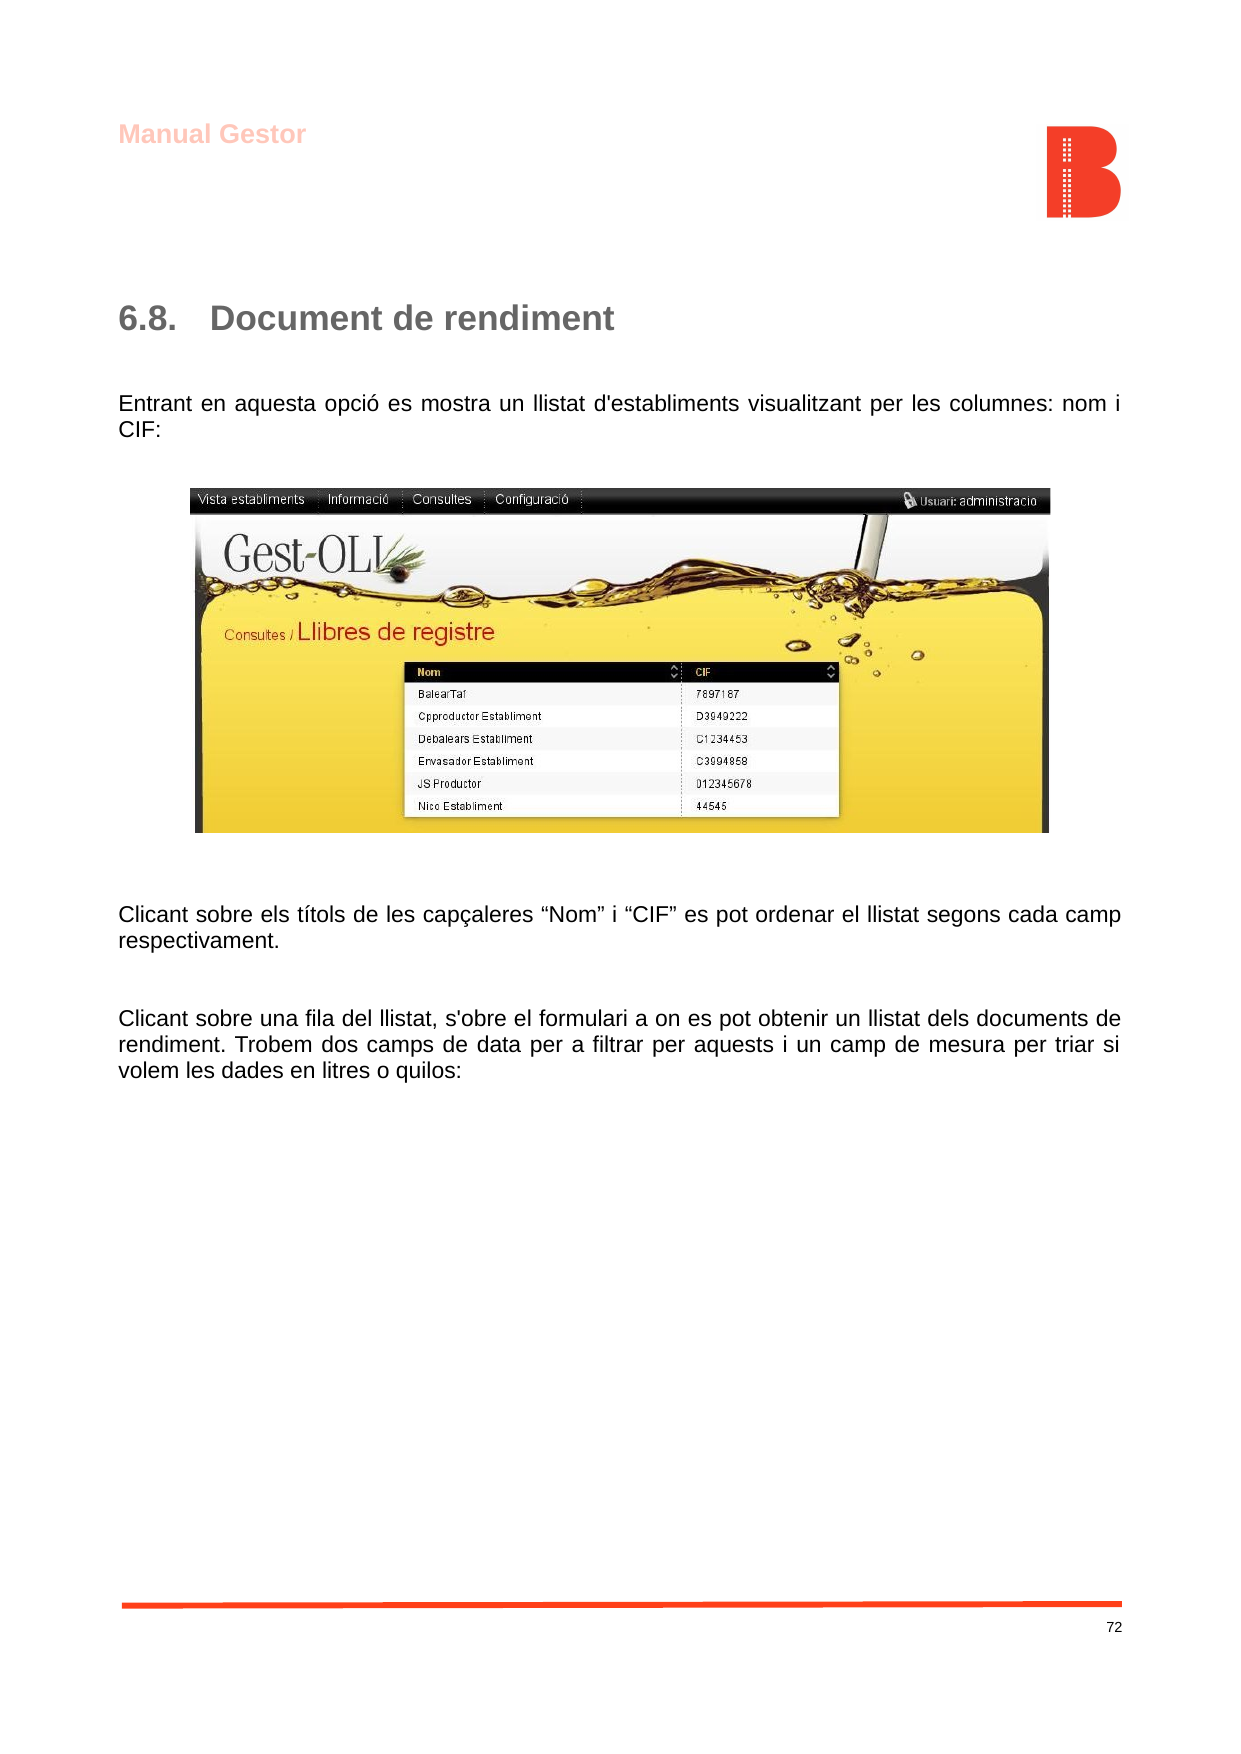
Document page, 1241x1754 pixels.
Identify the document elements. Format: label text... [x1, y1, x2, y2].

text Clicant sobre els títols de les capçaleres “Nom” i “CIF” es pot ordenar el llistat segons cada camp respectivament. [118, 901, 1122, 953]
picture [190, 488, 1051, 833]
picture [1036, 124, 1130, 221]
text Clicant sobre una fila del llistat, s'obre el formulari a on es pot obtenir un llistat dels documents de rendiment. Trobem dos camps de data per a filtrar per aquests i un camp de mesura per triar si volem les dades en litres o quilos: [118, 1004, 1122, 1084]
text Entrant en aquesta opció es mostra un llistat d'establiments visualitzant per les columnes: nom i CIF: [118, 390, 1122, 442]
subtitle Document de rendiment [118, 298, 1122, 338]
